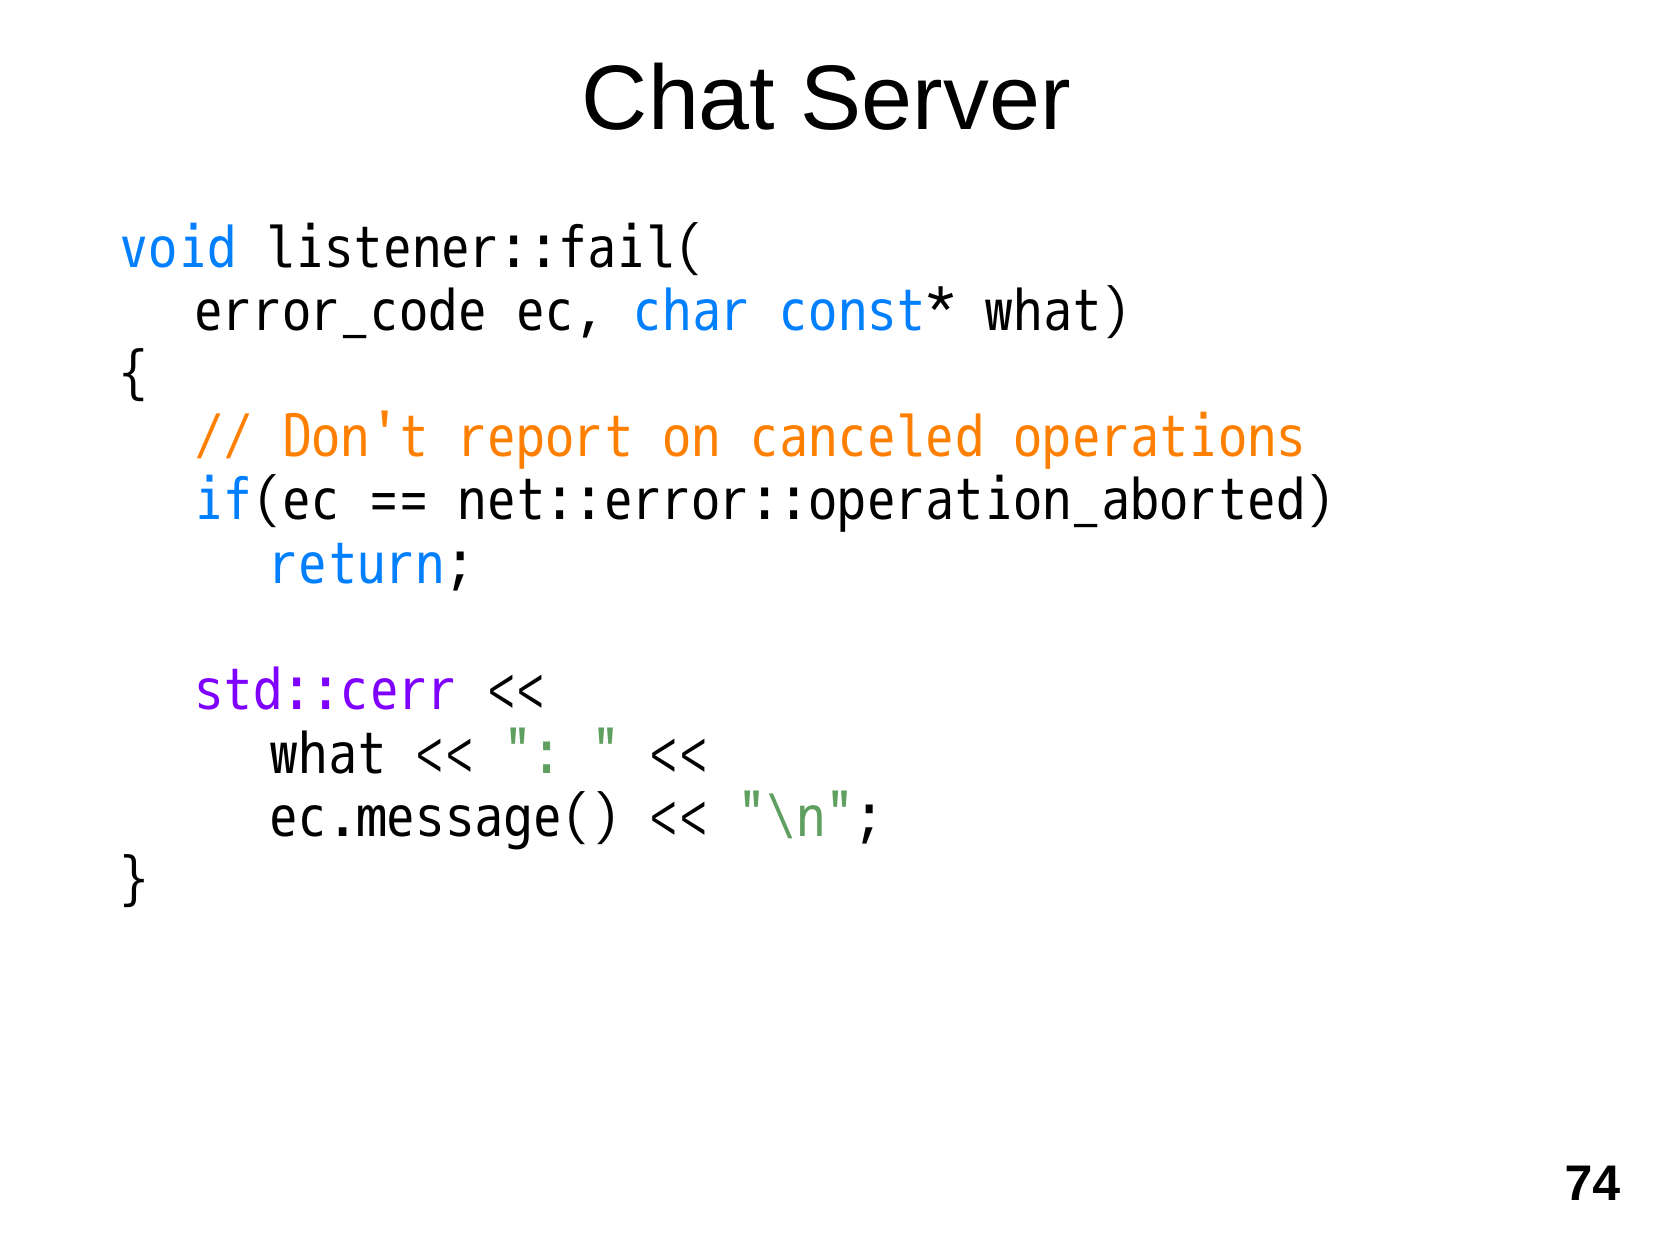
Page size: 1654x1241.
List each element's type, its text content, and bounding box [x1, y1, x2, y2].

text_box void listener::fail( error_code ec, char const* what) { // Don't report on canceled operations if(ec == net::error::operation_aborted) return; std::cerr << what << ": " << ec.message() << "\n"; } [104, 210, 1575, 918]
title Chat Server [82, 15, 1571, 181]
